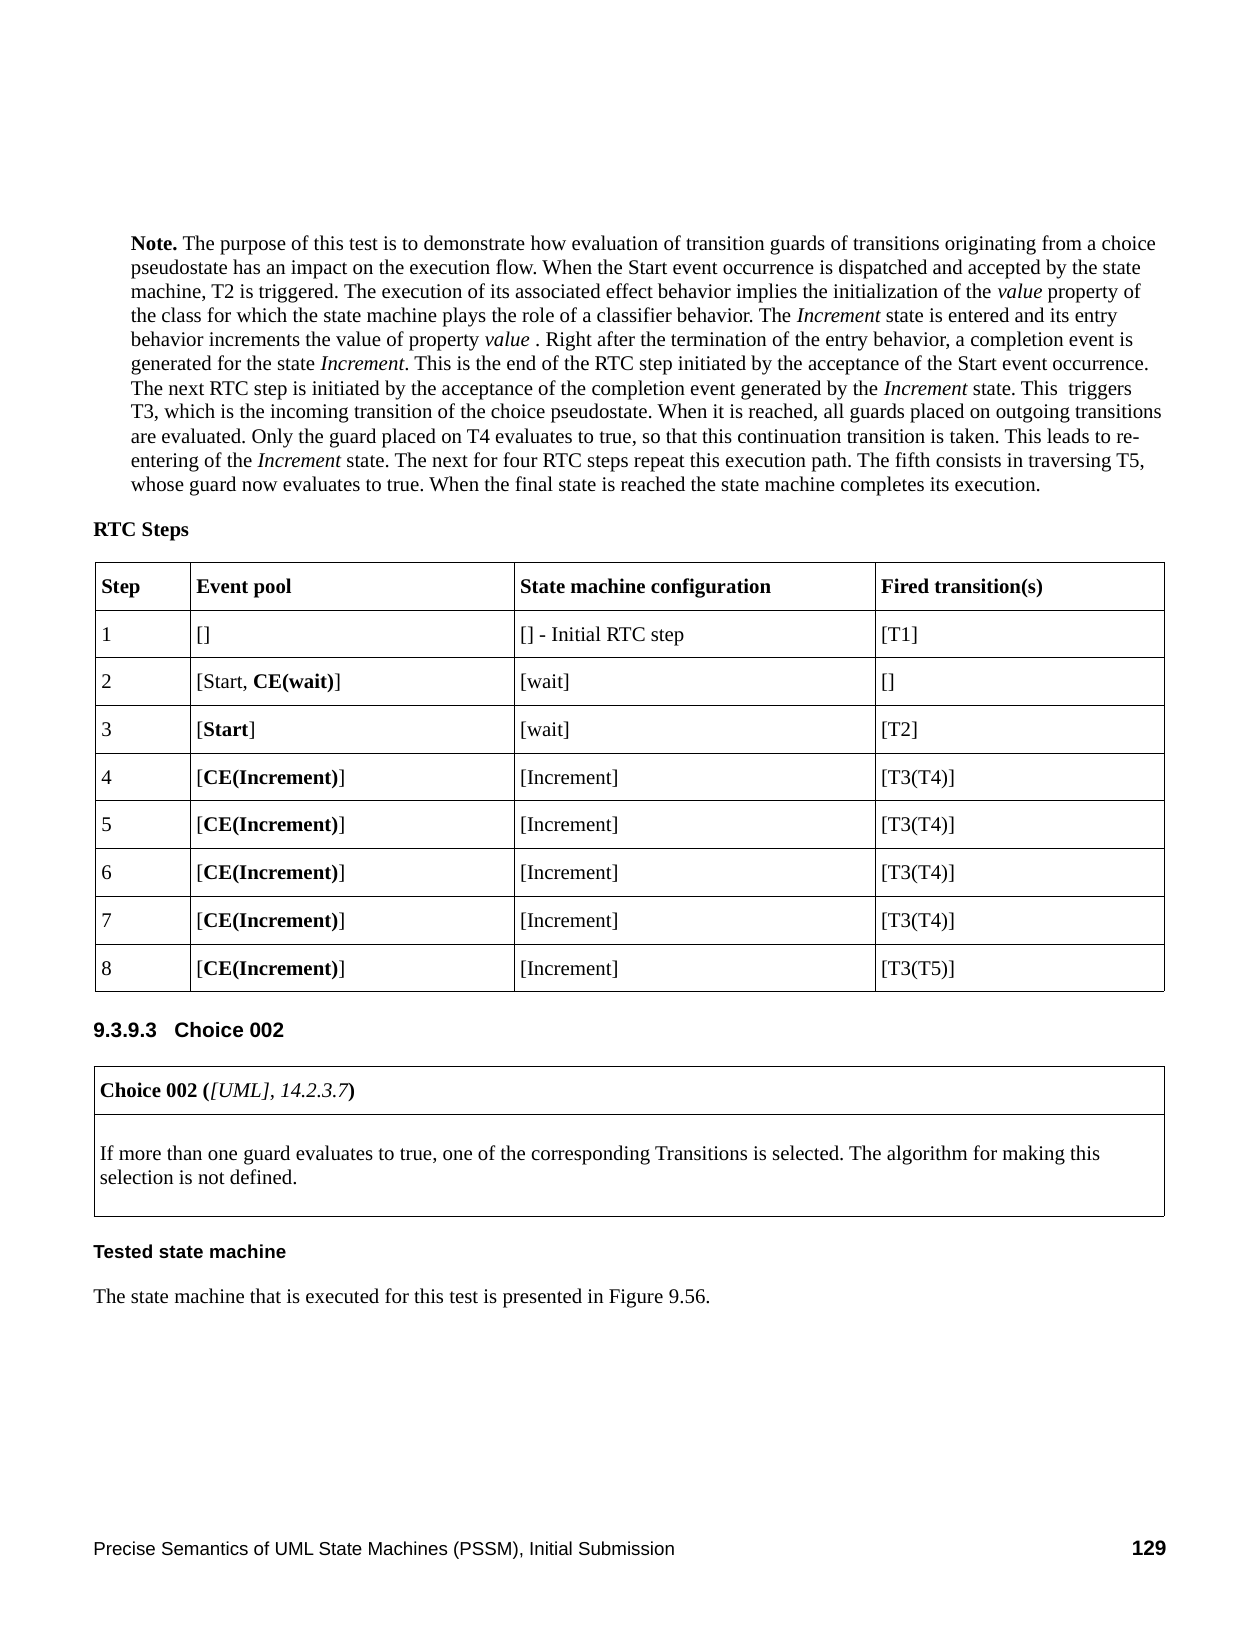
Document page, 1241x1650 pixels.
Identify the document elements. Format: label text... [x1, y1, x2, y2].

table_cell [CE(Increment)] [191, 754, 514, 800]
table_header State machine configuration [515, 563, 875, 609]
text The state machine that is executed for this test is presented in Figure 9.56. [93, 1283, 1164, 1308]
table_header Event pool [191, 563, 514, 609]
table_cell 2 [96, 658, 190, 705]
table_cell [CE(Increment)] [191, 945, 514, 991]
table_cell 1 [96, 611, 190, 657]
table_cell [] [191, 611, 514, 657]
table_header Choice 002 ([UML], 14.2.3.7) [95, 1067, 1164, 1114]
table_cell [T3(T4)] [876, 897, 1164, 943]
table_cell [Increment] [515, 849, 875, 896]
table_cell 3 [96, 706, 190, 753]
table_header Fired transition(s) [876, 563, 1164, 609]
table_cell [T3(T5)] [876, 945, 1164, 991]
table_cell [] - Initial RTC step [515, 611, 875, 657]
table_cell [] [876, 658, 1164, 705]
table_cell [T3(T4)] [876, 801, 1164, 848]
table_cell 4 [96, 754, 190, 800]
table_cell [wait] [515, 658, 875, 705]
table_cell [T1] [876, 611, 1164, 657]
table_cell 8 [96, 945, 190, 991]
table_cell 7 [96, 897, 190, 943]
table_cell 5 [96, 801, 190, 848]
table_cell [Start] [191, 706, 514, 753]
table_cell [T2] [876, 706, 1164, 753]
text Note. The purpose of this test is to demonstrate how evaluation of transition guards of transitions originating from a choice pseudostate has an impact on the execution flow. When the Start event occurrence is dispatched and accepted by the state machine, T2 is triggered. The execution of its associated effect behavior implies the initialization of the value property of the class for which the state machine plays the role of a classifier behavior. The Increment state is entered and its entry behavior increments the value of property value . Right after the termination of the entry behavior, a completion event is generated for the state Increment. This is the end of the RTC step initiated by the acceptance of the Start event occurrence. The next RTC step is initiated by the acceptance of the completion event generated by the Increment state. This triggers T3, which is the incoming transition of the choice pseudostate. When it is reached, all guards placed on outgoing transitions are evaluated. Only the guard placed on T4 evaluates to true, so that this continuation transition is taken. This leads to re-entering of the Increment state. The next for four RTC steps repeat this execution path. The fifth consists in traversing T5, whose guard now evaluates to true. When the final state is reached the state machine completes its execution. [131, 231, 1164, 496]
table_cell [CE(Increment)] [191, 801, 514, 848]
subtitle Tested state machine [93, 1241, 1164, 1262]
table_cell [T3(T4)] [876, 849, 1164, 896]
table_cell [Increment] [515, 801, 875, 848]
table_cell [CE(Increment)] [191, 849, 514, 896]
table_cell [Increment] [515, 754, 875, 800]
table_cell [T3(T4)] [876, 754, 1164, 800]
table_cell 6 [96, 849, 190, 896]
subtitle Choice 002 [93, 1016, 1164, 1041]
table_cell [wait] [515, 706, 875, 753]
table_cell [Start, CE(wait)] [191, 658, 514, 705]
table_cell [Increment] [515, 897, 875, 943]
table_cell [Increment] [515, 945, 875, 991]
table_cell If more than one guard evaluates to true, one of the corresponding Transitions is selected. The algorithm for making this selection is not defined. [95, 1115, 1164, 1216]
table_header Step [96, 563, 190, 609]
text RTC Steps [93, 517, 1164, 541]
table_cell [CE(Increment)] [191, 897, 514, 943]
